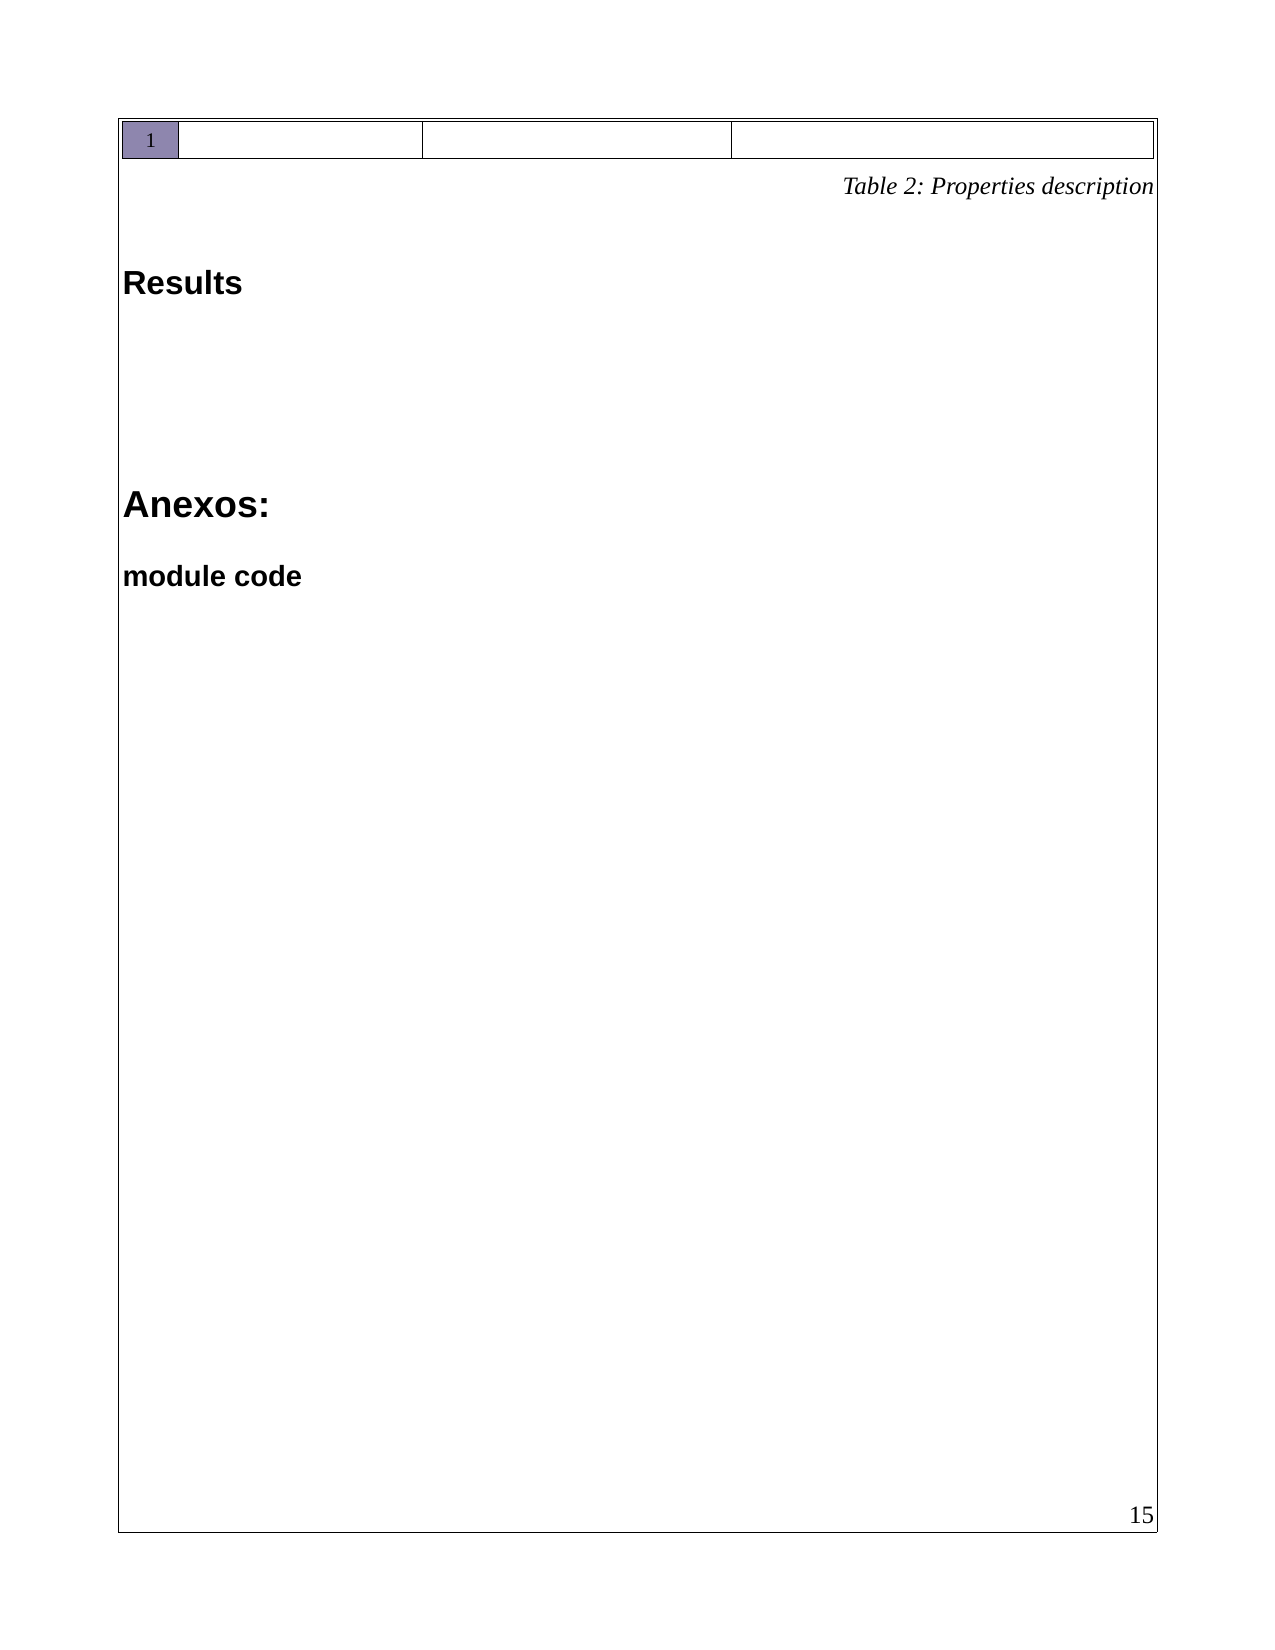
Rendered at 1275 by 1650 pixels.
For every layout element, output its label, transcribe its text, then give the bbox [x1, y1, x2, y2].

subtitle module code [122, 559, 1154, 592]
table_cell 1 [123, 122, 178, 158]
table_cell [423, 122, 731, 158]
subtitle Results [122, 263, 1154, 302]
table_cell [732, 122, 1153, 158]
text Table 2: Properties description [122, 171, 1154, 200]
subtitle Anexos: [122, 482, 1154, 525]
table_cell [179, 122, 422, 158]
